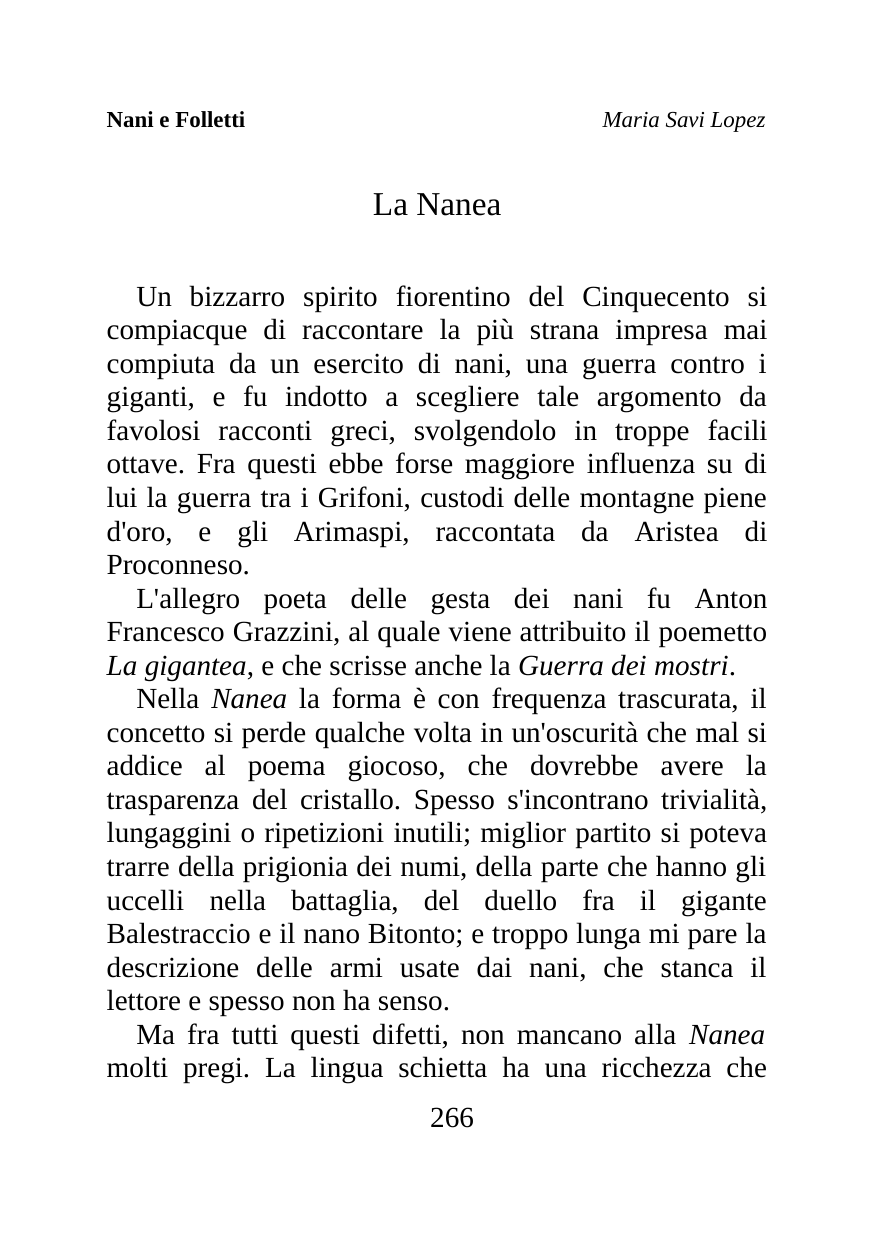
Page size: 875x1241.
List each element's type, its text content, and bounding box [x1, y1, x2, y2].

subtitle La Nanea [106, 184, 768, 222]
text Ma fra tutti questi difetti, non mancano alla Nanea molti pregi. La lingua schietta ha una ricchezza che [106, 1017, 768, 1084]
text L'allegro poeta delle gesta dei nani fu Anton Francesco Grazzini, al quale viene attribuito il poemetto La gigantea, e che scrisse anche la Guerra dei mostri. [106, 581, 768, 681]
text Nella Nanea la forma è con frequenza trascurata, il concetto si perde qualche volta in un'oscurità che mal si addice al poema giocoso, che dovrebbe avere la trasparenza del cristallo. Spesso s'incontrano trivialità, lungaggini o ripetizioni inutili; miglior partito si poteva trarre della prigionia dei numi, della parte che hanno gli uccelli nella battaglia, del duello fra il gigante Balestraccio e il nano Bitonto; e troppo lunga mi pare la descrizione delle armi usate dai nani, che stanca il lettore e spesso non ha senso. [106, 681, 768, 1017]
text Un bizzarro spirito fiorentino del Cinquecento si compiacque di raccontare la più strana impresa mai compiuta da un esercito di nani, una guerra contro i giganti, e fu indotto a scegliere tale argomento da favolosi racconti greci, svolgendolo in troppe facili ottave. Fra questi ebbe forse maggiore influenza su di lui la guerra tra i Grifoni, custodi delle montagne piene d'oro, e gli Arimaspi, raccontata da Aristea di Proconneso. [106, 279, 768, 581]
